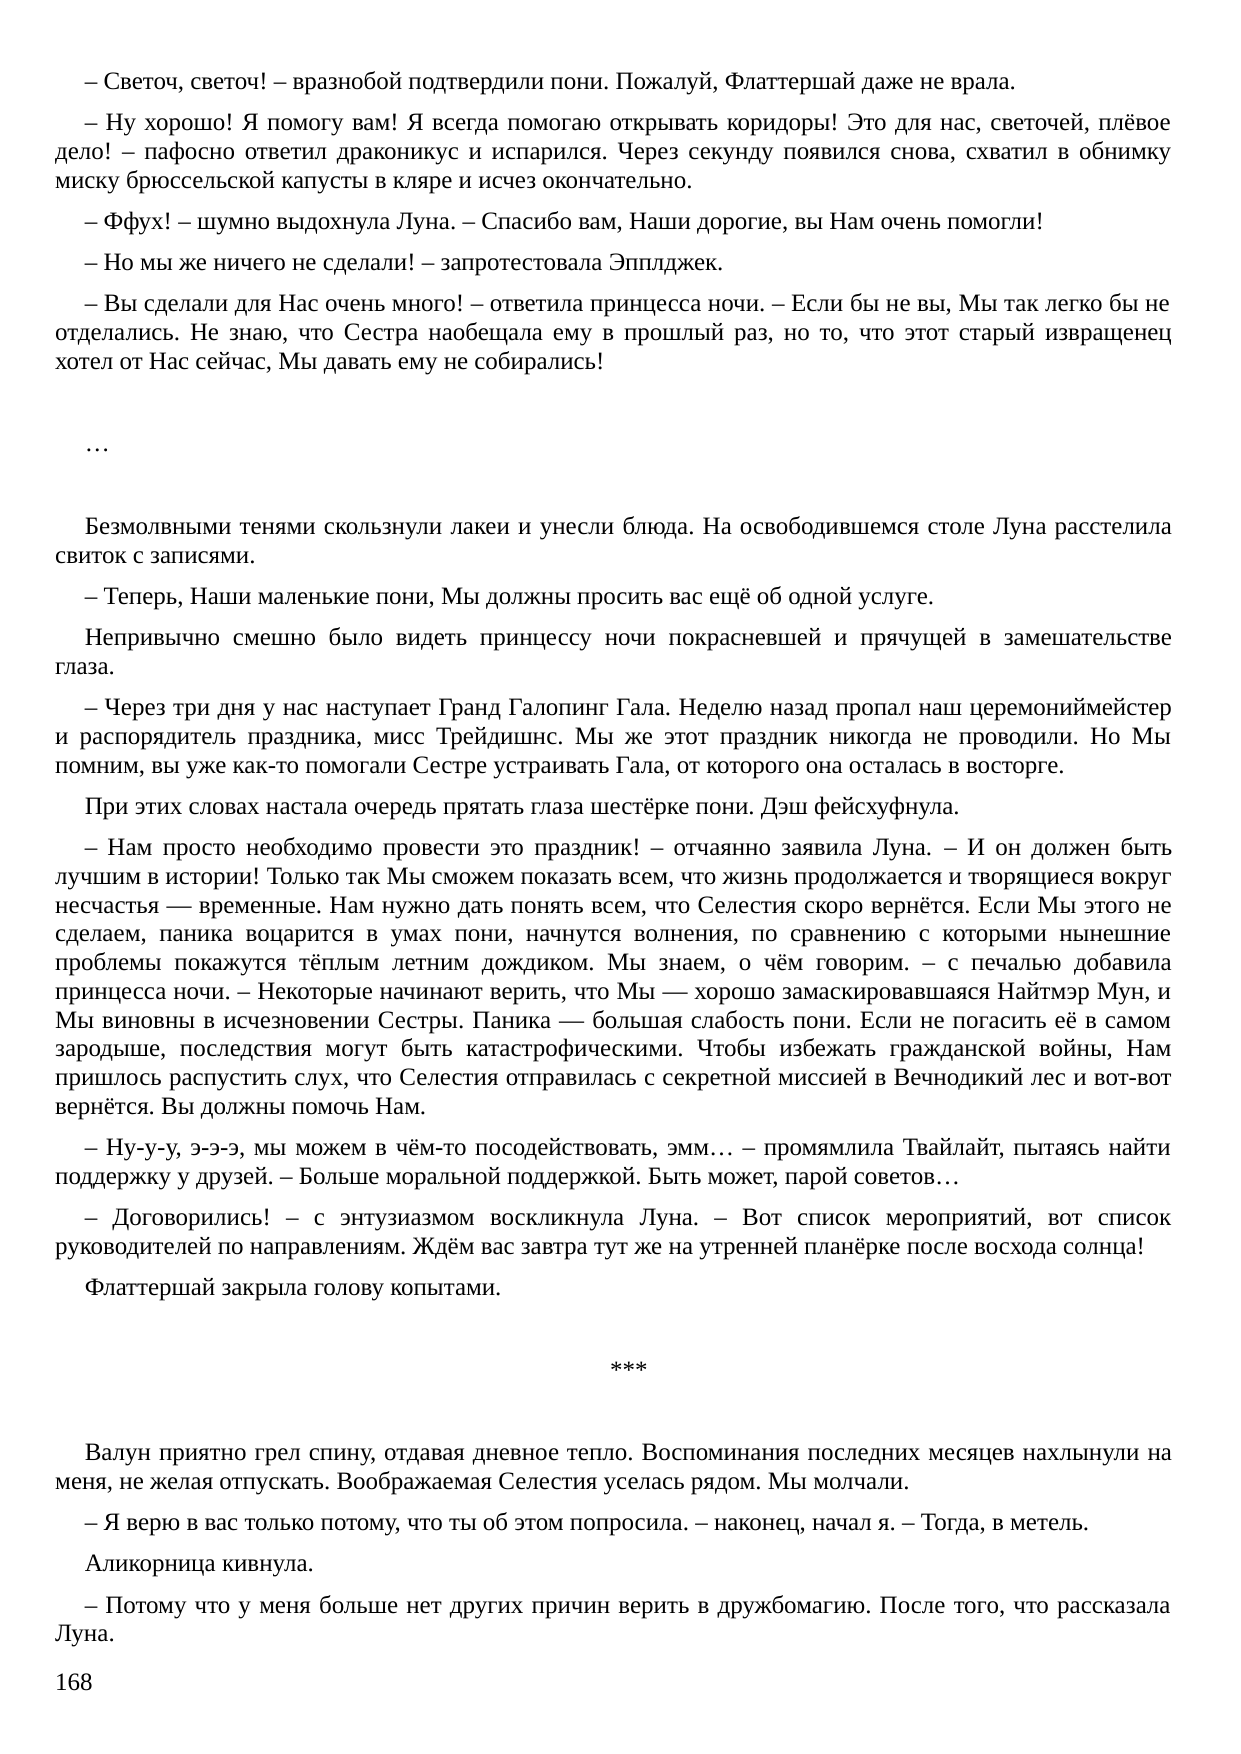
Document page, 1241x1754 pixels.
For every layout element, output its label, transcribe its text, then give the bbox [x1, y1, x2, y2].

text Валун приятно грел спину, отдавая дневное тепло. Воспоминания последних месяцев нахлынули на меня, не желая отпускать. Воображаемая Селестия уселась рядом. Мы молчали. [55, 1437, 1173, 1495]
text … [55, 428, 1173, 457]
text – Потому что у меня больше нет других причин верить в дружбомагию. После того, что рассказала Луна. [55, 1590, 1173, 1647]
text Безмолвными тенями скользнули лакеи и унесли блюда. На освободившемся столе Луна расстелила свиток с записями. [55, 511, 1173, 568]
text Непривычно смешно было видеть принцессу ночи покрасневшей и прячущей в замешательстве глаза. [55, 622, 1173, 680]
text – Через три дня у нас наступает Гранд Галопинг Гала. Неделю назад пропал наш церемониймейстер и распорядитель праздника, мисс Трейдишнс. Мы же этот праздник никогда не проводили. Но Мы помним, вы уже как-то помогали Сестре устраивать Гала, от которого она осталась в восторге. [55, 692, 1173, 778]
text При этих словах настала очередь прятать глаза шестёрке пони. Дэш фейсхуфнула. [55, 791, 1173, 820]
text – Нам просто необходимо провести это праздник! – отчаянно заявила Луна. – И он должен быть лучшим в истории! Только так Мы сможем показать всем, что жизнь продолжается и творящиеся вокруг несчастья — временные. Нам нужно дать понять всем, что Селестия скоро вернётся. Если Мы этого не сделаем, паника воцарится в умах пони, начнутся волнения, по сравнению с которыми нынешние проблемы покажутся тёплым летним дождиком. Мы знаем, о чём говорим. – с печалью добавила принцесса ночи. – Некоторые начинают верить, что Мы — хорошо замаскировавшаяся Найтмэр Мун, и Мы виновны в исчезновении Сестры. Паника — большая слабость пони. Если не погасить её в самом зародыше, последствия могут быть катастрофическими. Чтобы избежать гражданской войны, Нам пришлось распустить слух, что Селестия отправилась с секретной миссией в Вечнодикий лес и вот-вот вернётся. Вы должны помочь Нам. [55, 832, 1173, 1120]
text – Светоч, светоч! – вразнобой подтвердили пони. Пожалуй, Флаттершай даже не врала. [55, 66, 1173, 95]
text – Теперь, Наши маленькие пони, Мы должны просить вас ещё об одной услуге. [55, 581, 1173, 610]
text – Вы сделали для Нас очень много! – ответила принцесса ночи. – Если бы не вы, Мы так легко бы не отделались. Не знаю, что Сестра наобещала ему в прошлый раз, но то, что этот старый извращенец хотел от Нас сейчас, Мы давать ему не собирались! [55, 288, 1173, 375]
text – Но мы же ничего не сделали! – запротестовала Эпплджек. [55, 247, 1173, 276]
text – Ффух! – шумно выдохнула Луна. – Спасибо вам, Наши дорогие, вы Нам очень помогли! [55, 206, 1173, 235]
text – Договорились! – с энтузиазмом воскликнула Луна. – Вот список мероприятий, вот список руководителей по направлениям. Ждём вас завтра тут же на утренней планёрке после восхода солнца! [55, 1202, 1173, 1260]
text – Ну хорошо! Я помогу вам! Я всегда помогаю открывать коридоры! Это для нас, светочей, плёвое дело! – пафосно ответил драконикус и испарился. Через секунду появился снова, схватил в обнимку миску брюссельской капусты в кляре и исчез окончательно. [55, 107, 1173, 193]
text – Я верю в вас только потому, что ты об этом попросила. – наконец, начал я. – Тогда, в метель. [55, 1507, 1173, 1536]
text – Ну-у-у, э-э-э, мы можем в чём-то посодействовать, эмм… – промямлила Твайлайт, пытаясь найти поддержку у друзей. – Больше моральной поддержкой. Быть может, парой советов… [55, 1132, 1173, 1190]
text Аликорница кивнула. [55, 1548, 1173, 1577]
text Флаттершай закрыла голову копытами. [55, 1272, 1173, 1301]
text *** [55, 1355, 1173, 1383]
